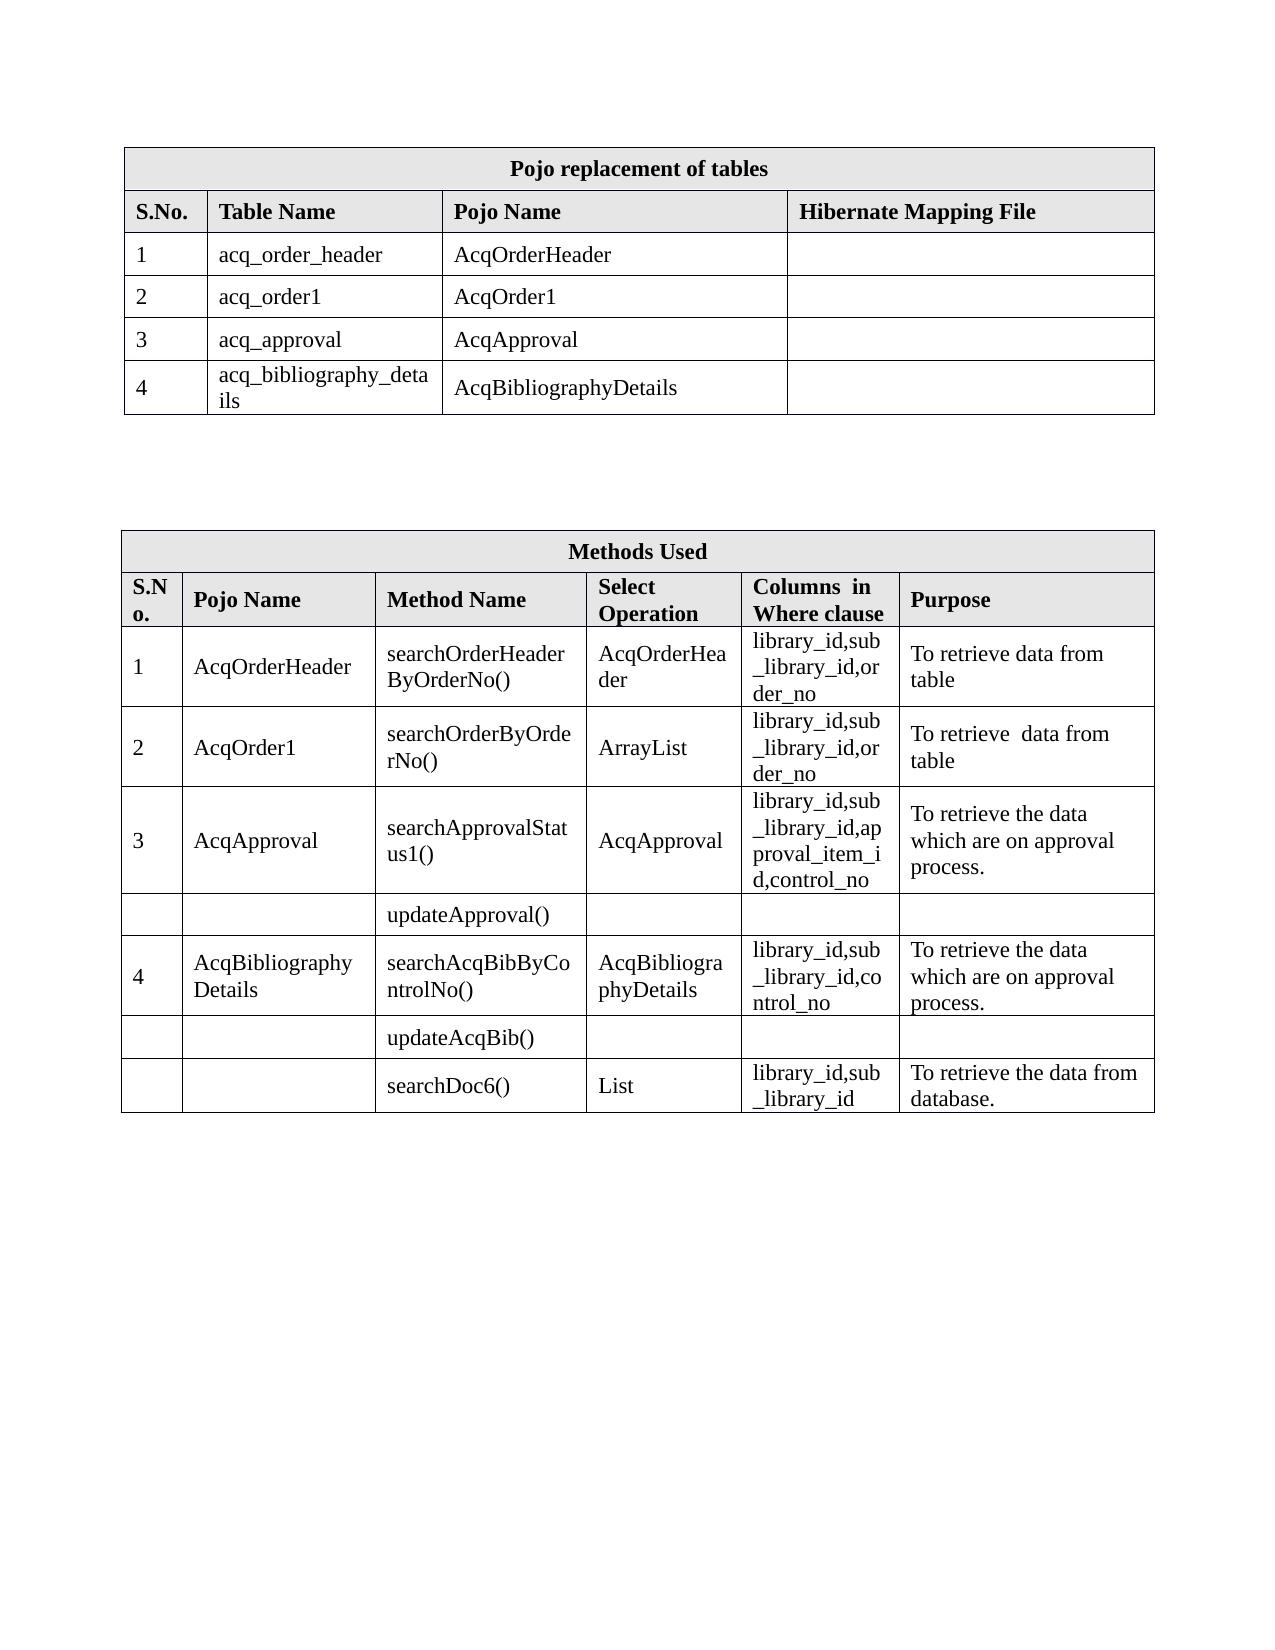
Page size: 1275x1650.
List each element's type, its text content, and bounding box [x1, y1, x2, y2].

table_cell AcqOrder1 [183, 707, 375, 786]
table_cell acq_order_header [208, 233, 442, 275]
table_cell [900, 894, 1154, 935]
table_cell [742, 1016, 899, 1058]
table_cell Table Name [208, 191, 442, 232]
table_cell Pojo Name [183, 573, 375, 626]
table_cell AcqBibliographyDetails [443, 361, 787, 414]
table_cell AcqBibliographyDetails [587, 936, 741, 1015]
table_cell 2 [125, 276, 207, 317]
table_cell AcqApproval [587, 787, 741, 893]
table_cell Purpose [900, 573, 1154, 626]
table_cell [788, 276, 1154, 317]
table_cell S.No. [122, 573, 182, 626]
table_cell Select Operation [587, 573, 741, 626]
table_cell updateApproval() [376, 894, 586, 935]
table_cell searchApprovalStatus1() [376, 787, 586, 893]
table_cell acq_approval [208, 318, 442, 360]
table_cell [587, 894, 741, 935]
table_cell AcqOrder1 [443, 276, 787, 317]
table_cell [788, 233, 1154, 275]
table_cell [183, 1016, 375, 1058]
table_cell [900, 1016, 1154, 1058]
table_header Methods Used [122, 531, 1154, 572]
table_cell [788, 318, 1154, 360]
table_cell 2 [122, 707, 182, 786]
table_cell [183, 1059, 375, 1112]
table_cell S.No. [125, 191, 207, 232]
table_cell 4 [122, 936, 182, 1015]
table_cell AcqOrderHeader [443, 233, 787, 275]
table_cell library_id,sub_library_id,order_no [742, 627, 899, 706]
table_cell searchOrderByOrderNo() [376, 707, 586, 786]
table_cell AcqOrderHeader [183, 627, 375, 706]
table_cell ArrayList [587, 707, 741, 786]
table_cell searchOrderHeaderByOrderNo() [376, 627, 586, 706]
table_cell List [587, 1059, 741, 1112]
table_cell AcqApproval [183, 787, 375, 893]
table_cell To retrieve data from table [900, 627, 1154, 706]
table_cell 3 [122, 787, 182, 893]
table_cell updateAcqBib() [376, 1016, 586, 1058]
table_cell To retrieve data from table [900, 707, 1154, 786]
table_cell acq_order1 [208, 276, 442, 317]
table_cell library_id,sub_library_id,approval_item_id,control_no [742, 787, 899, 893]
table_cell 1 [125, 233, 207, 275]
table_cell AcqApproval [443, 318, 787, 360]
table_cell [788, 361, 1154, 414]
table_cell [122, 1059, 182, 1112]
table_cell To retrieve the data from database. [900, 1059, 1154, 1112]
table_cell [742, 894, 899, 935]
table_cell Method Name [376, 573, 586, 626]
table_cell searchDoc6() [376, 1059, 586, 1112]
table_cell library_id,sub_library_id,order_no [742, 707, 899, 786]
table_cell Columns in Where clause [742, 573, 899, 626]
table_cell To retrieve the data which are on approval process. [900, 787, 1154, 893]
table_cell [122, 894, 182, 935]
table_cell Hibernate Mapping File [788, 191, 1154, 232]
table_cell library_id,sub_library_id [742, 1059, 899, 1112]
table_header Pojo replacement of tables [125, 148, 1154, 189]
table_cell 4 [125, 361, 207, 414]
table_cell [183, 894, 375, 935]
table_cell To retrieve the data which are on approval process. [900, 936, 1154, 1015]
table_cell AcqOrderHeader [587, 627, 741, 706]
table_cell library_id,sub_library_id,control_no [742, 936, 899, 1015]
table_cell acq_bibliography_details [208, 361, 442, 414]
table_cell 1 [122, 627, 182, 706]
table_cell searchAcqBibByControlNo() [376, 936, 586, 1015]
table_cell 3 [125, 318, 207, 360]
table_cell Pojo Name [443, 191, 787, 232]
table_cell [122, 1016, 182, 1058]
table_cell [587, 1016, 741, 1058]
table_cell AcqBibliographyDetails [183, 936, 375, 1015]
